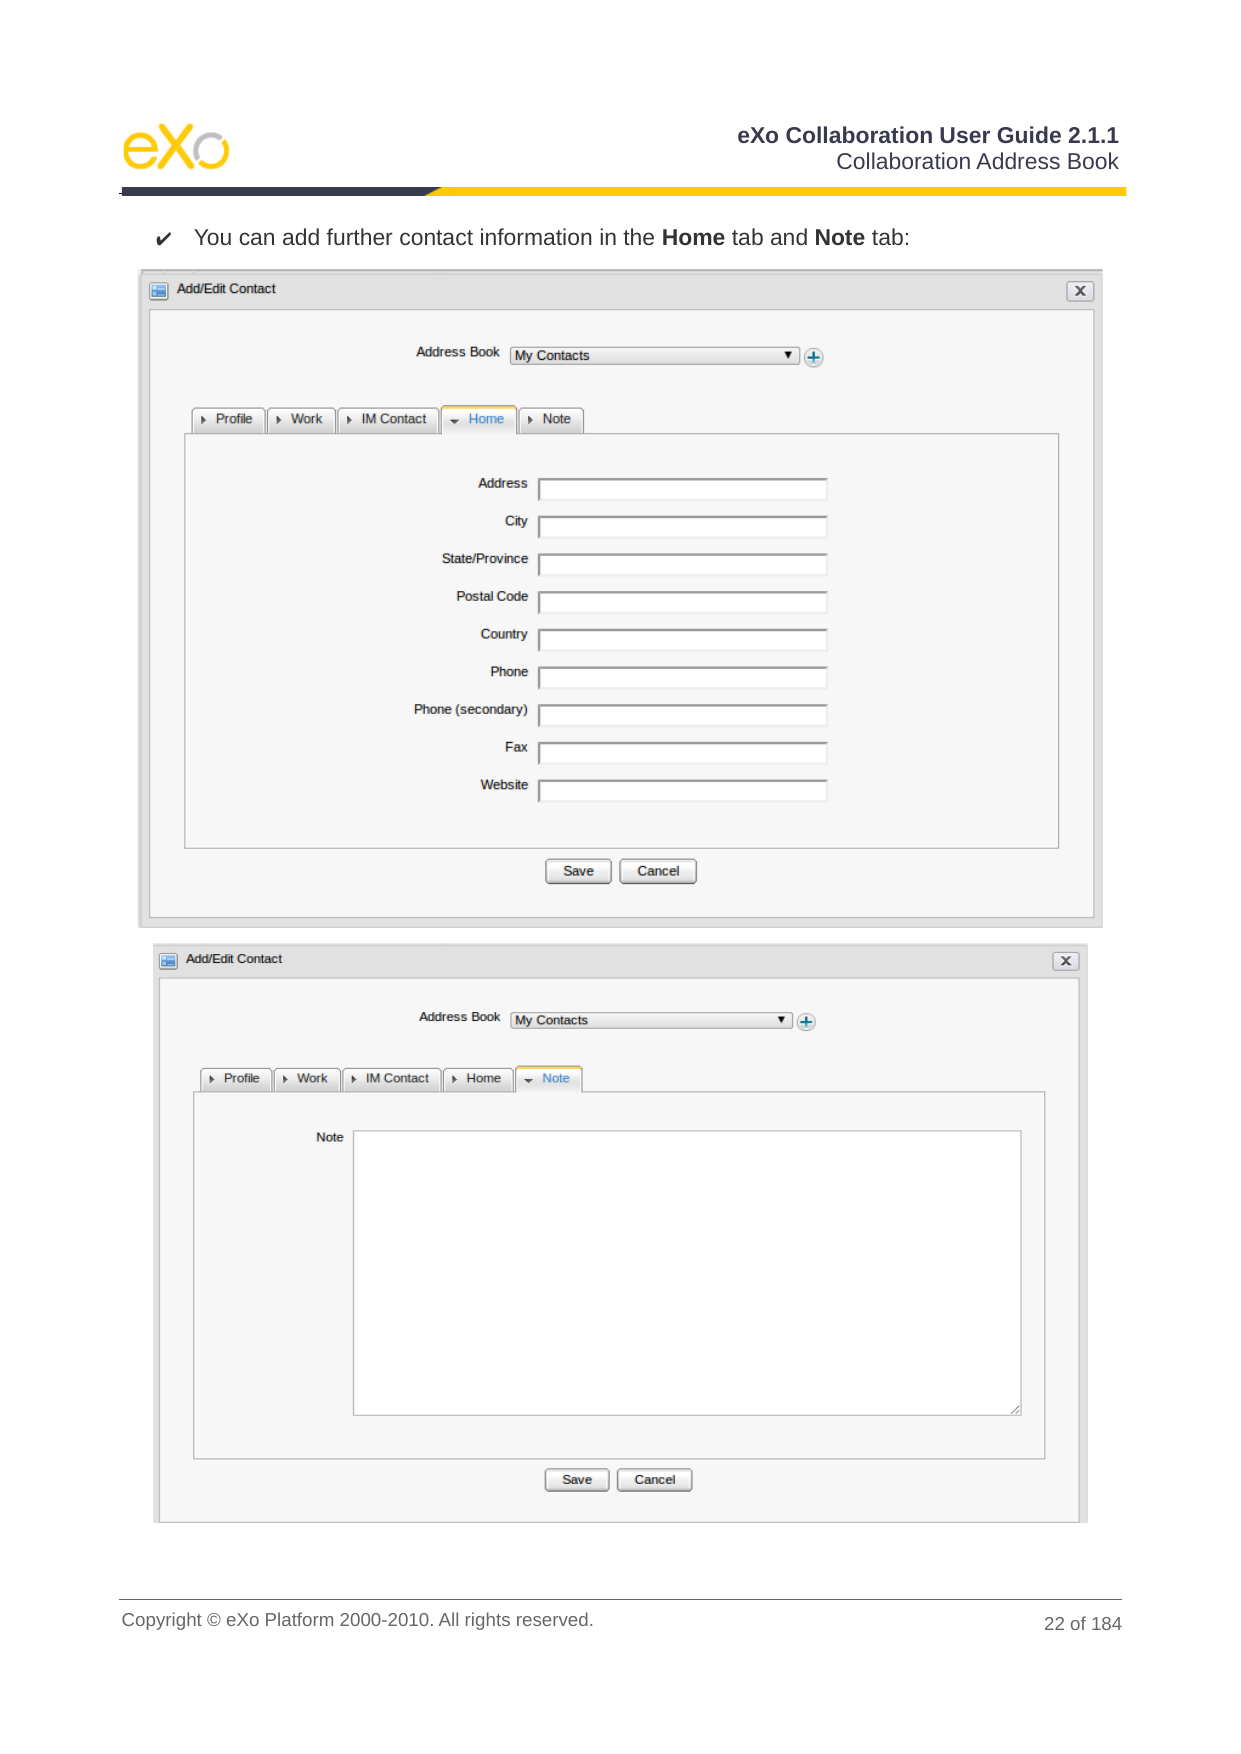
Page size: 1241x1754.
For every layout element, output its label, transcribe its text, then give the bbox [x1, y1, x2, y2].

picture [153, 943, 1088, 1523]
picture [123, 123, 230, 170]
list You can add further contact information in the Home tab and Note tab: [156, 223, 1122, 250]
picture [137, 269, 1103, 928]
picture [121, 187, 1127, 196]
